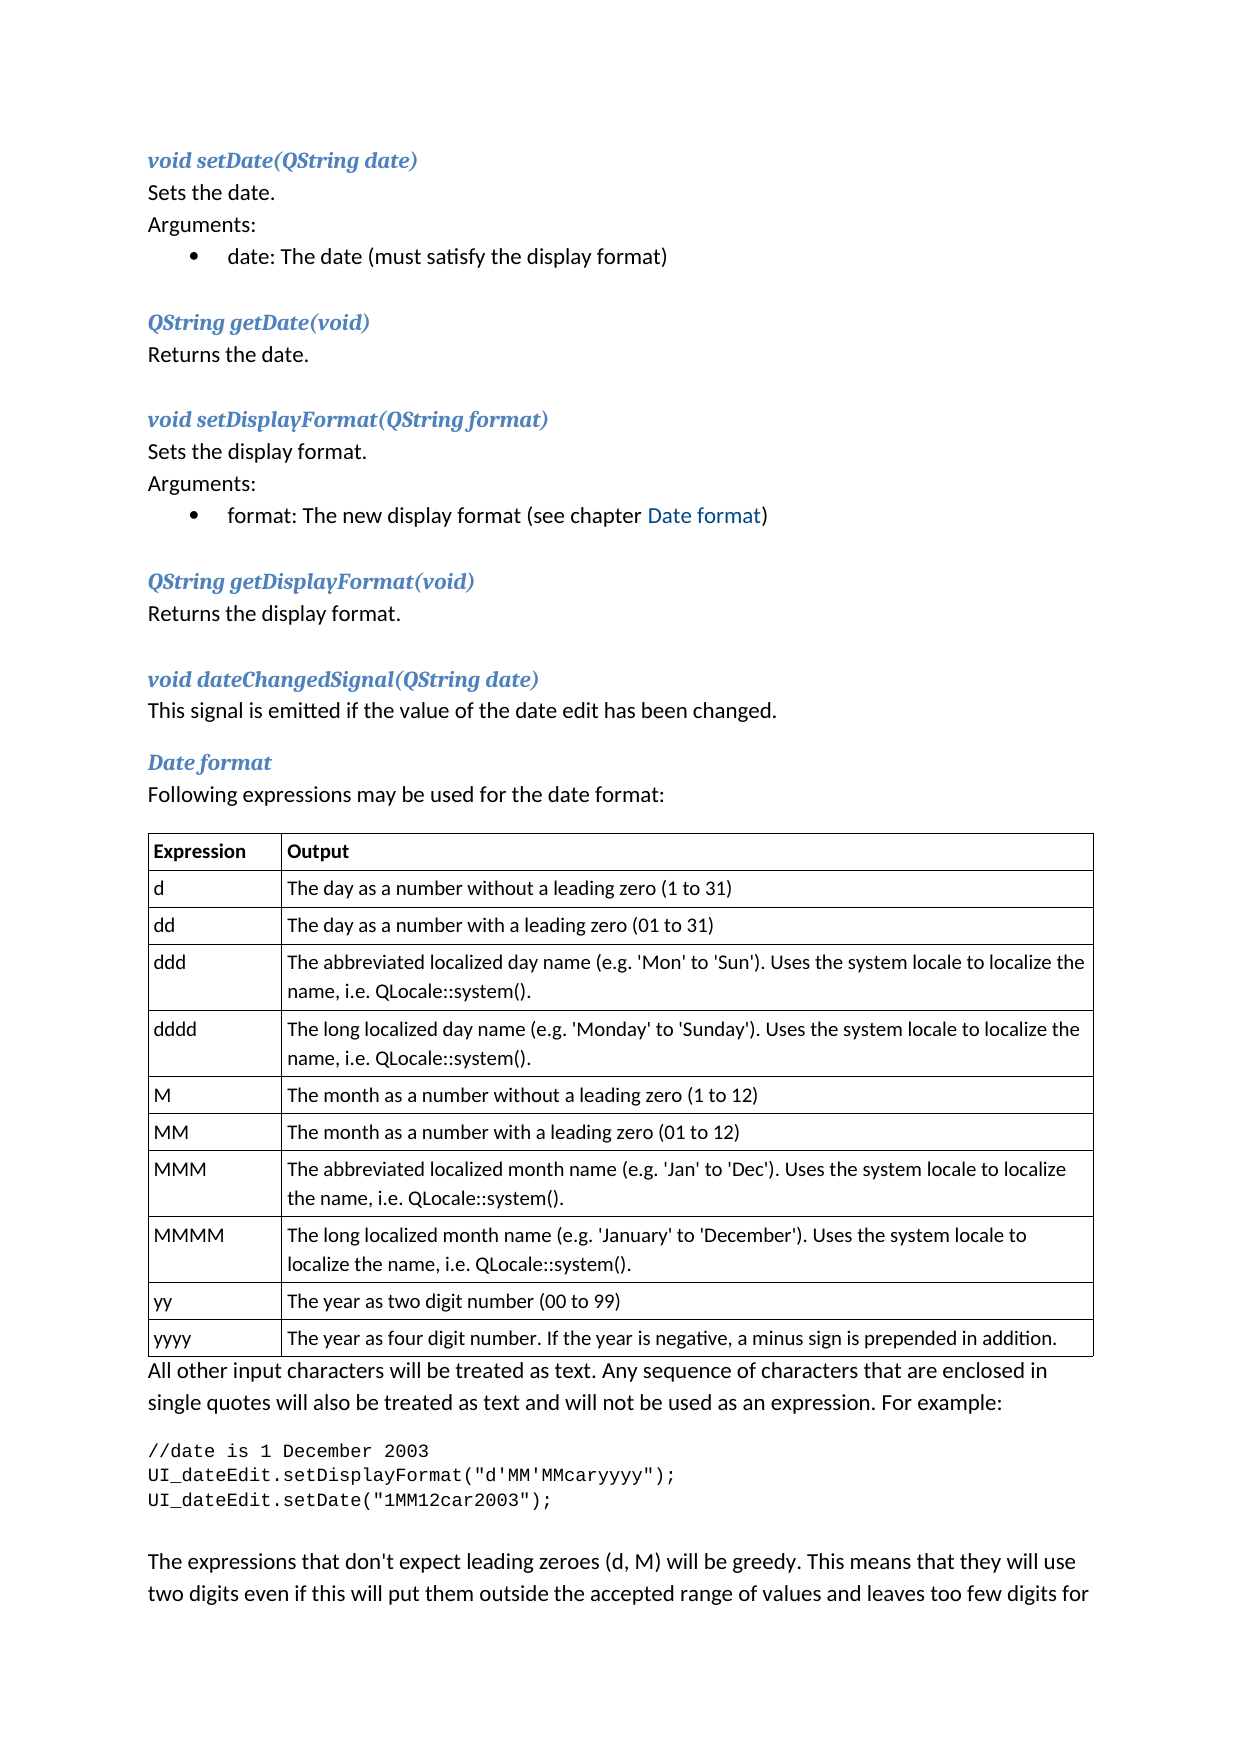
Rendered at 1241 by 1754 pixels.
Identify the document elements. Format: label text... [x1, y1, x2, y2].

table_cell yyyy [149, 1320, 281, 1356]
table_cell The day as a number without a leading zero (1 to 31) [282, 871, 1093, 907]
text Returns the date. [148, 340, 1093, 368]
text Arguments: [148, 210, 1093, 238]
table_header Expression [149, 834, 281, 870]
subtitle Date format [148, 749, 1093, 776]
subtitle void setDisplayFormat(QString format) [148, 407, 1093, 433]
table_cell M [149, 1077, 281, 1113]
subtitle QString getDate(void) [148, 309, 1093, 336]
text The expressions that don't expect leading zeroes (d, M) will be greedy. This means that they will use two digits even if this will put them outside the accepted range of values and leaves too few digits for [148, 1547, 1093, 1607]
table_cell MMM [149, 1151, 281, 1216]
text Sets the display format. [148, 437, 1093, 465]
table_cell The year as four digit number. If the year is negative, a minus sign is prepended in addition. [282, 1320, 1093, 1356]
subtitle QString getDisplayFormat(void) [148, 569, 1093, 595]
table_cell The month as a number with a leading zero (01 to 12) [282, 1114, 1093, 1150]
table_header Output [282, 834, 1093, 870]
subtitle void setDate(QString date) [148, 148, 1093, 174]
text Returns the display format. [148, 599, 1093, 627]
text //date is 1 December 2003 [148, 1442, 1093, 1463]
table_cell The year as two digit number (00 to 99) [282, 1283, 1093, 1319]
table_cell The day as a number with a leading zero (01 to 31) [282, 908, 1093, 944]
table_cell dd [149, 908, 281, 944]
text All other input characters will be treated as text. Any sequence of characters that are enclosed in single quotes will also be treated as text and will not be used as an expression. For example: [148, 1357, 1093, 1417]
table_cell yy [149, 1283, 281, 1319]
table_cell The month as a number without a leading zero (1 to 12) [282, 1077, 1093, 1113]
table_cell The long localized month name (e.g. 'January' to 'December'). Uses the system locale to localize the name, i.e. QLocale::system(). [282, 1217, 1093, 1282]
text Arguments: [148, 469, 1093, 497]
table_cell ddd [149, 945, 281, 1010]
text Following expressions may be used for the date format: [148, 780, 1093, 808]
text UI_dateEdit.setDate("1MM12car2003"); [148, 1490, 1093, 1512]
subtitle void dateChangedSignal(QString date) [148, 666, 1093, 693]
text UI_dateEdit.setDisplayFormat("d'MM'MMcaryyyy"); [148, 1466, 1093, 1487]
table_cell d [149, 871, 281, 907]
table_cell The abbreviated localized month name (e.g. 'Jan' to 'Dec'). Uses the system locale to localize the name, i.e. QLocale::system(). [282, 1151, 1093, 1216]
text This signal is emitted if the value of the date edit has been changed. [148, 697, 1093, 724]
table_cell dddd [149, 1011, 281, 1076]
table_cell The abbreviated localized day name (e.g. 'Mon' to 'Sun'). Uses the system locale to localize the name, i.e. QLocale::system(). [282, 945, 1093, 1010]
table_cell The long localized day name (e.g. 'Monday' to 'Sunday'). Uses the system locale to localize the name, i.e. QLocale::system(). [282, 1011, 1093, 1076]
list date: The date (must satisfy the display format) [190, 242, 1093, 270]
list format: The new display format (see chapter Date format) [190, 502, 1093, 529]
text Sets the date. [148, 178, 1093, 206]
table_cell MM [149, 1114, 281, 1150]
table_cell MMMM [149, 1217, 281, 1282]
